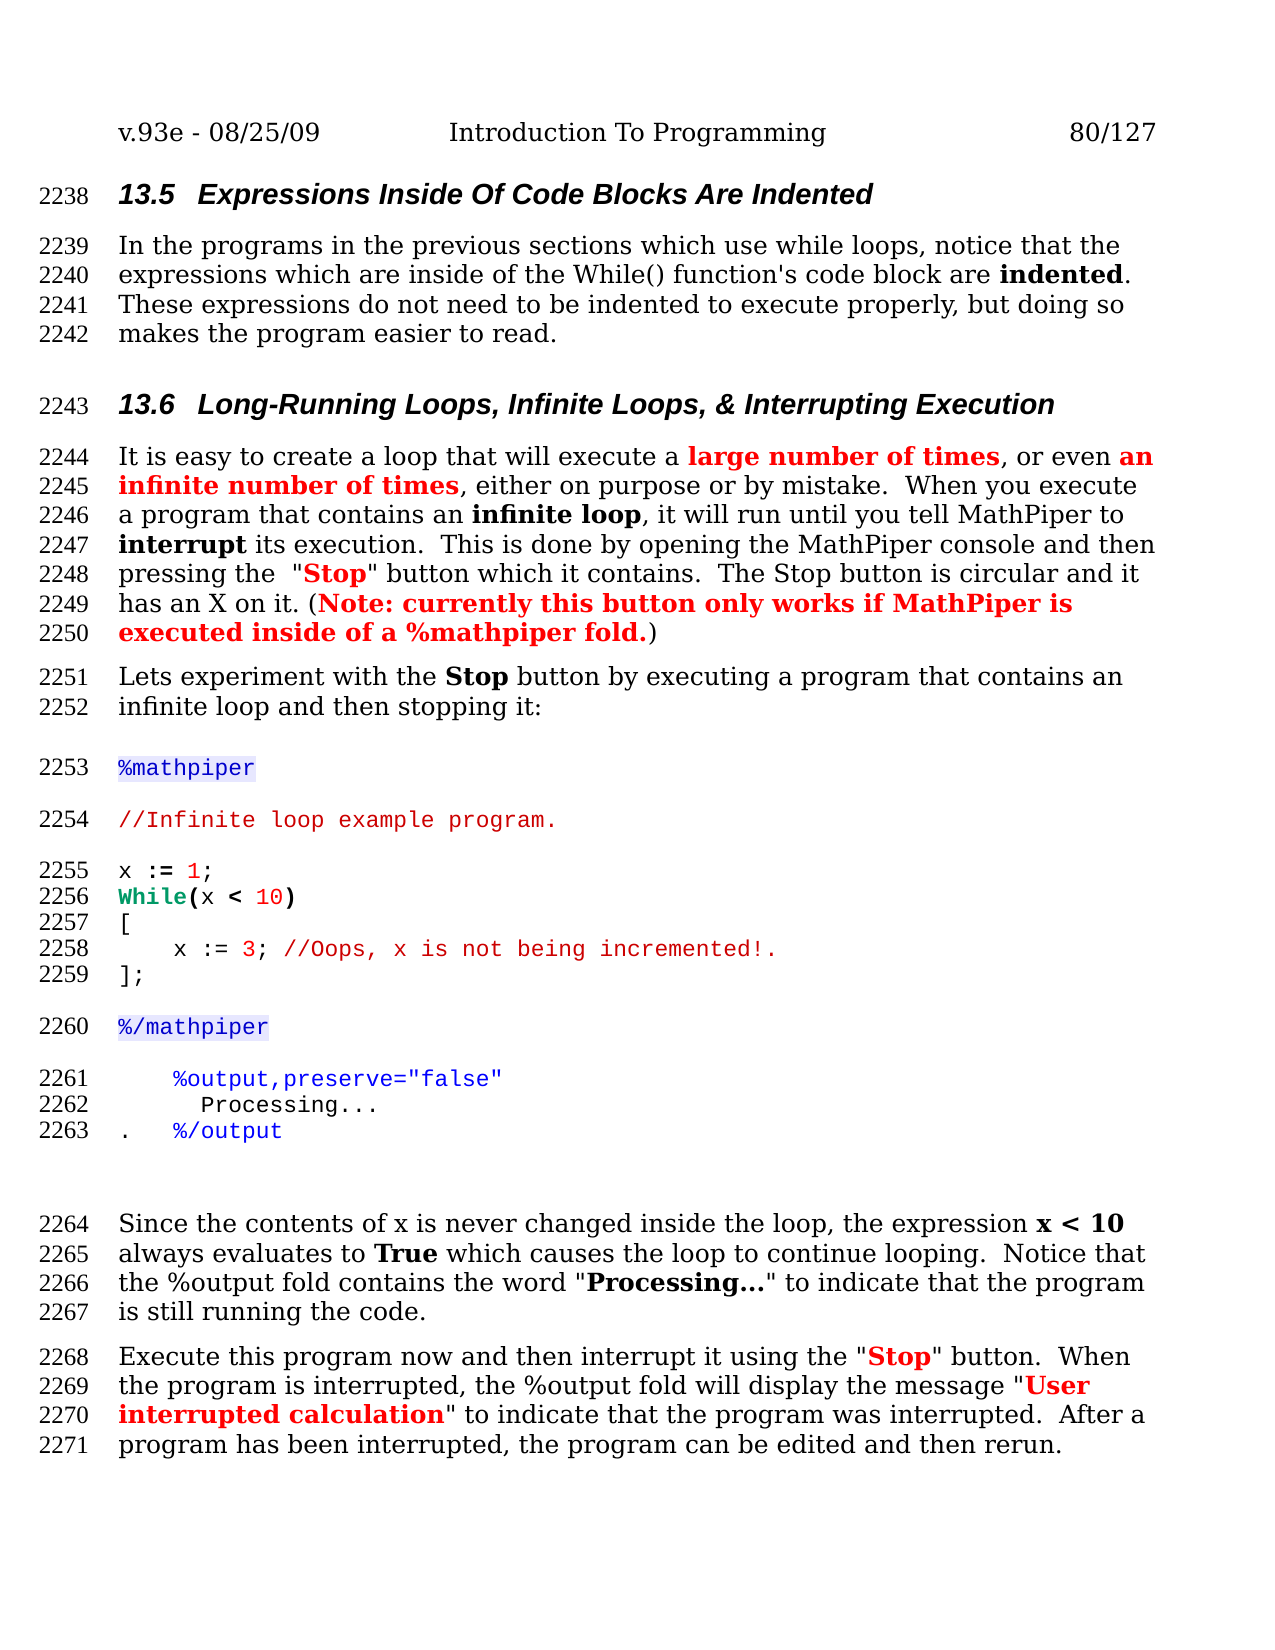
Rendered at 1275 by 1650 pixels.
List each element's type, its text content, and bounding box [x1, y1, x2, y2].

text %/mathpiper [118, 1015, 1157, 1041]
text Lets experiment with the Stop button by executing a program that contains an infinite loop and then stopping it: [118, 662, 1157, 721]
subtitle Expressions Inside Of Code Blocks Are Indented [118, 177, 1157, 210]
text While(x < 10) [118, 886, 1157, 912]
text Processing... [118, 1093, 1157, 1119]
text It is easy to create a loop that will execute a large number of times, or even an infinite number of times, either on purpose or by mistake. When you execute a program that contains an infinite loop, it will run until you tell MathPiper to interrupt its execution. This is done by opening the MathPiper console and then pressing the "Stop" button which it contains. The Stop button is circular and it has an X on it. (Note: currently this button only works if MathPiper is executed inside of a %mathpiper fold.) [118, 442, 1157, 647]
text x := 1; [118, 860, 1157, 886]
text %mathpiper [118, 756, 1157, 782]
text //Infinite loop example program. [118, 808, 1157, 834]
text In the programs in the previous sections which use while loops, notice that the expressions which are inside of the While() function's code block are indented. These expressions do not need to be indented to execute properly, but doing so makes the program easier to read. [118, 231, 1157, 348]
text ]; [118, 963, 1157, 989]
text %output,preserve="false" [118, 1067, 1157, 1093]
text Since the contents of x is never changed inside the loop, the expression x < 10 always evaluates to True which causes the loop to continue looping. Notice that the %output fold contains the word "Processing..." to indicate that the program is still running the code. [118, 1209, 1157, 1327]
text x := 3; //Oops, x is not being incremented!. [118, 938, 1157, 963]
text Execute this program now and then interrupt it using the "Stop" button. When the program is interrupted, the %output fold will display the message "User interrupted calculation" to indicate that the program was interrupted. After a program has been interrupted, the program can be edited and then rerun. [118, 1342, 1157, 1459]
text [ [118, 912, 1157, 938]
subtitle Long-Running Loops, Infinite Loops, & Interrupting Execution [118, 387, 1157, 421]
text . %/output [118, 1119, 1157, 1145]
